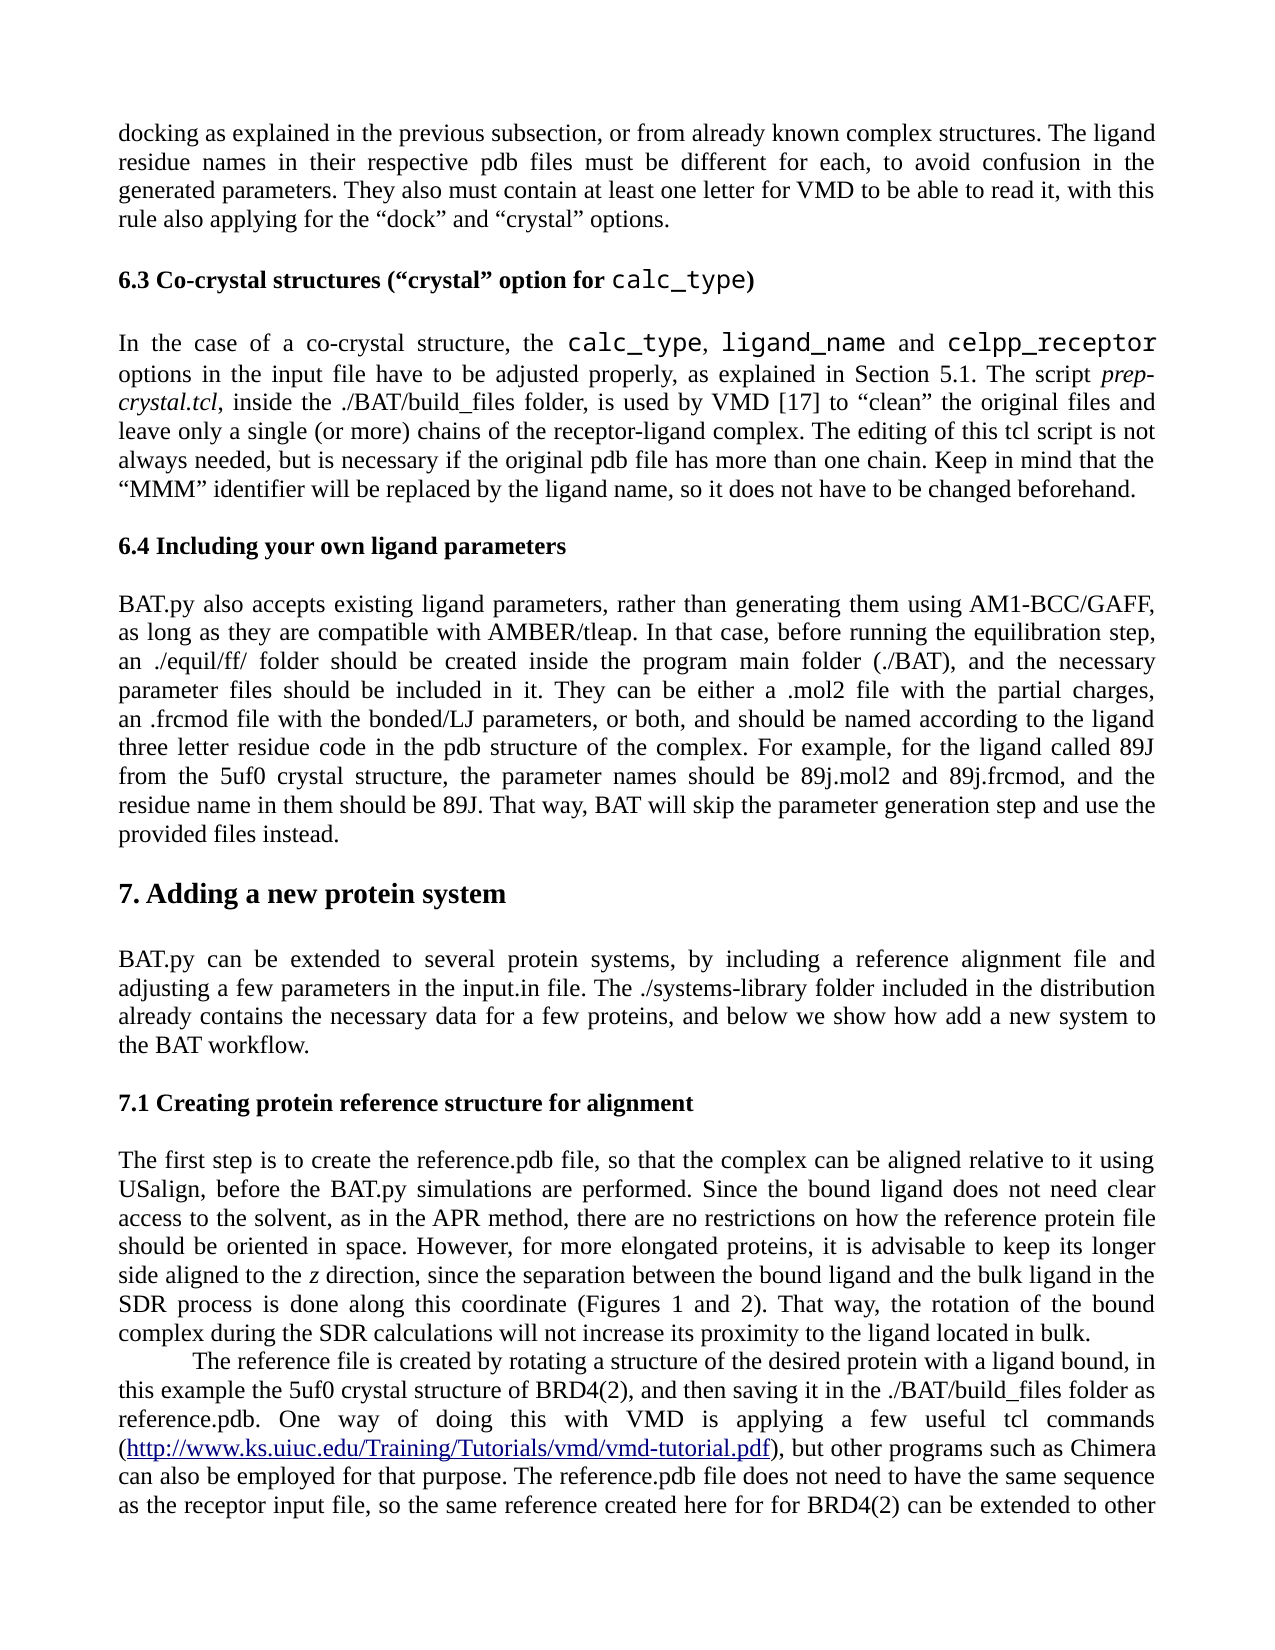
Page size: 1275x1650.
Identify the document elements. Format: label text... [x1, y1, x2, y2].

text 7.1 Creating protein reference structure for alignment [118, 1088, 1157, 1116]
text 6.3 Co-crystal structures (“crystal” option for calc_type) [118, 262, 1157, 296]
text 6.4 Including your own ligand parameters [118, 531, 1157, 560]
text The reference file is created by rotating a structure of the desired protein with a ligand bound, in this example the 5uf0 crystal structure of BRD4(2), and then saving it in the ./BAT/build_files folder as reference.pdb. One way of doing this with VMD is applying a few useful tcl commands (http://www.ks.uiuc.edu/Training/Tutorials/vmd/vmd-tutorial.pdf), but other programs such as Chimera can also be employed for that purpose. The reference.pdb file does not need to have the same sequence as the receptor input file, so the same reference created here for for BRD4(2) can be extended to other [118, 1346, 1157, 1519]
text 7. Adding a new protein system [118, 876, 1157, 910]
text BAT.py can be extended to several protein systems, by including a reference alignment file and adjusting a few parameters in the input.in file. The ./systems-library folder included in the distribution already contains the necessary data for a few proteins, and below we show how add a new system to the BAT workflow. [118, 944, 1157, 1059]
text docking as explained in the previous subsection, or from already known complex structures. The ligand residue names in their respective pdb files must be different for each, to avoid confusion in the generated parameters. They also must contain at least one letter for VMD to be able to read it, with this rule also applying for the “dock” and “crystal” options. [118, 118, 1157, 233]
text In the case of a co-crystal structure, the calc_type, ligand_name and celpp_receptor options in the input file have to be adjusted properly, as explained in Section 5.1. The script prep-crystal.tcl, inside the ./BAT/build_files folder, is used by VMD [17] to “clean” the original files and leave only a single (or more) chains of the receptor-ligand complex. The editing of this tcl script is not always needed, but is necessary if the original pdb file has more than one chain. Keep in mind that the “MMM” identifier will be replaced by the ligand name, so it does not have to be changed beforehand. [118, 325, 1157, 502]
text BAT.py also accepts existing ligand parameters, rather than generating them using AM1-BCC/GAFF, as long as they are compatible with AMBER/tleap. In that case, before running the equilibration step, an ./equil/ff/ folder should be created inside the program main folder (./BAT), and the necessary parameter files should be included in it. They can be either a .mol2 file with the partial charges, an .frcmod file with the bonded/LJ parameters, or both, and should be named according to the ligand three letter residue code in the pdb structure of the complex. For example, for the ligand called 89J from the 5uf0 crystal structure, the parameter names should be 89j.mol2 and 89j.frcmod, and the residue name in them should be 89J. That way, BAT will skip the parameter generation step and use the provided files instead. [118, 589, 1157, 847]
text The first step is to create the reference.pdb file, so that the complex can be aligned relative to it using USalign, before the BAT.py simulations are performed. Since the bound ligand does not need clear access to the solvent, as in the APR method, there are no restrictions on how the reference protein file should be oriented in space. However, for more elongated proteins, it is advisable to keep its longer side aligned to the z direction, since the separation between the bound ligand and the bulk ligand in the SDR process is done along this coordinate (Figures 1 and 2). That way, the rotation of the bound complex during the SDR calculations will not increase its proximity to the ligand located in bulk. [118, 1145, 1157, 1346]
